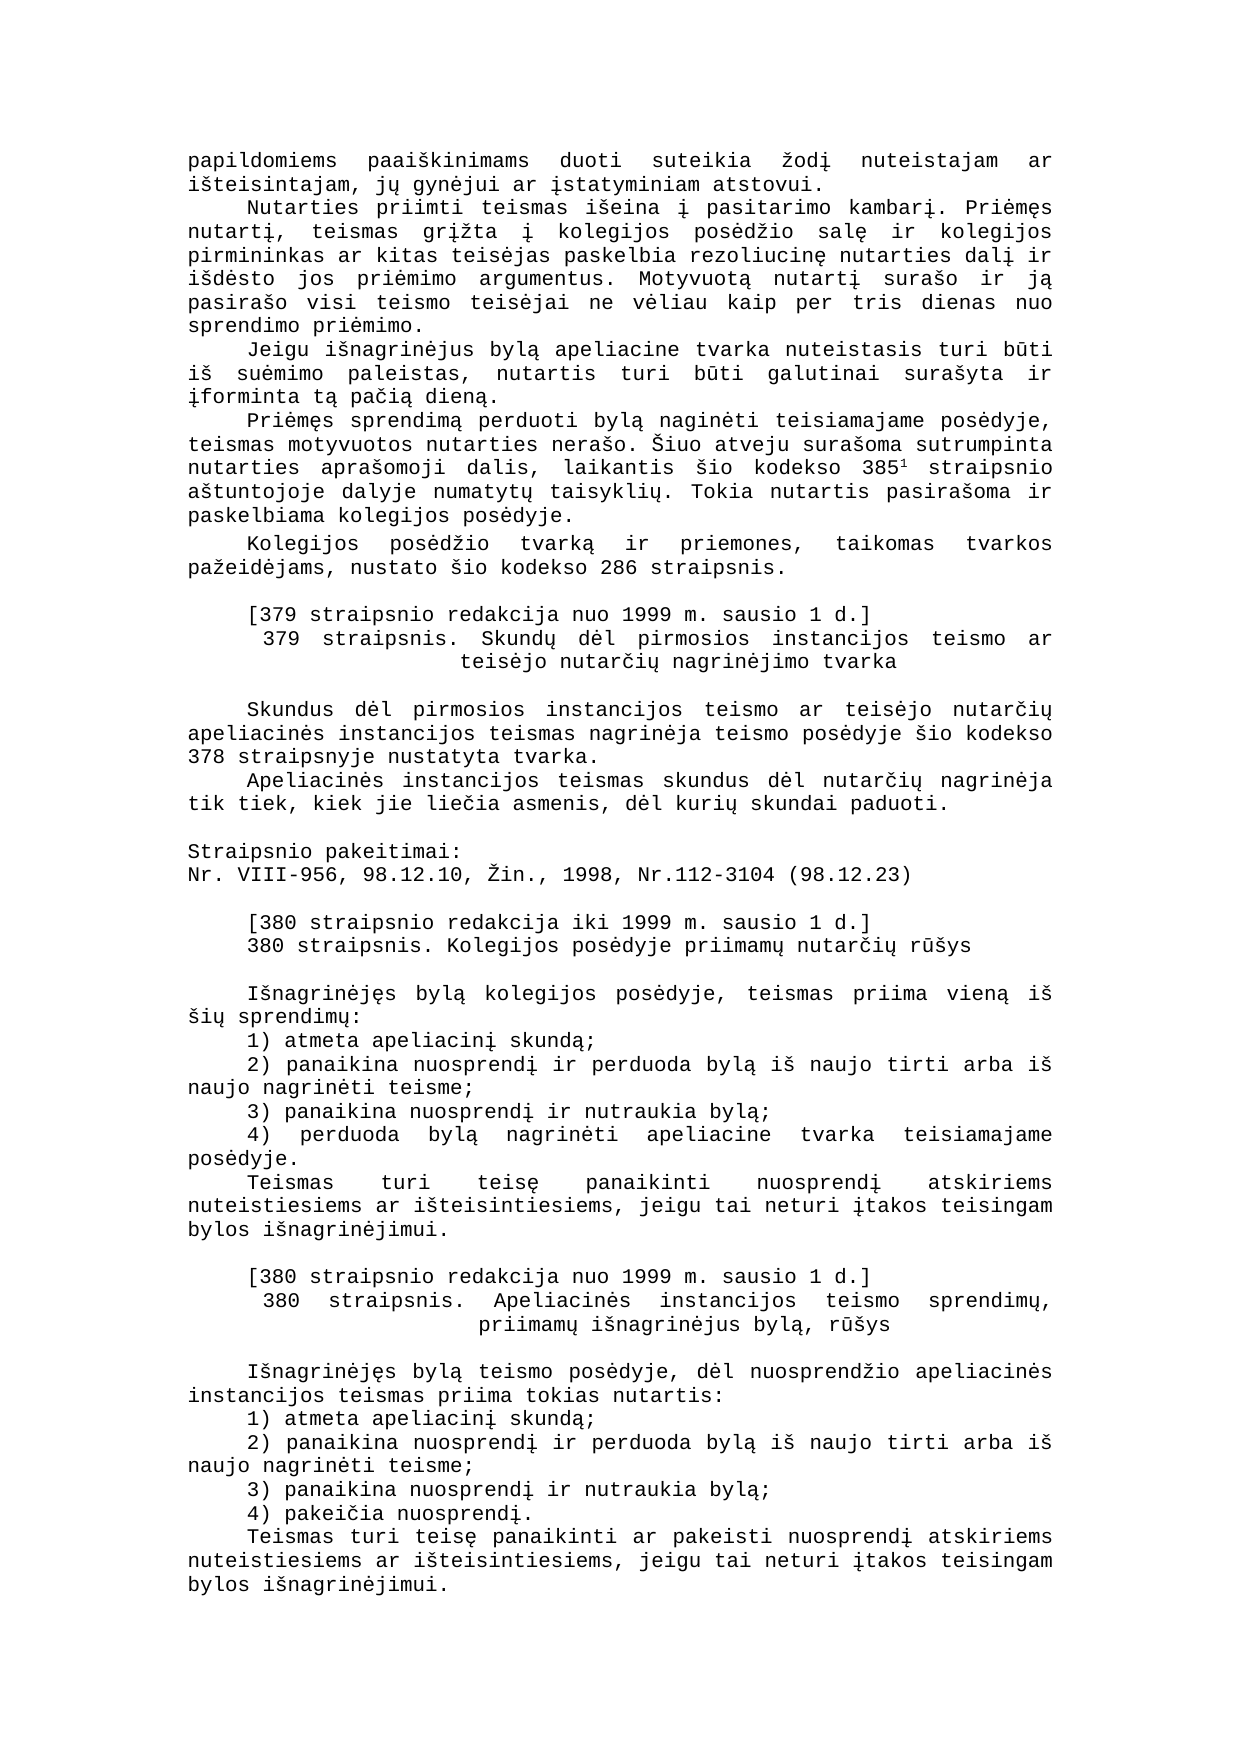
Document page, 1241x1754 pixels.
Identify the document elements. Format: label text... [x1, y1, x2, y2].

text [380 straipsnio redakcija iki 1999 m. sausio 1 d.] [187, 912, 1053, 935]
text Skundus dėl pirmosios instancijos teismo ar teisėjo nutarčių apeliacinės instancijos teismas nagrinėja teismo posėdyje šio kodekso 378 straipsnyje nustatyta tvarka. [187, 699, 1053, 770]
text 379 straipsnis. Skundų dėl pirmosios instancijos teismo ar teisėjo nutarčių nagrinėjimo tvarka [262, 628, 1053, 675]
text 3) panaikina nuosprendį ir nutraukia bylą; [187, 1101, 1053, 1124]
text [380 straipsnio redakcija nuo 1999 m. sausio 1 d.] [187, 1266, 1053, 1290]
text Jeigu išnagrinėjus bylą apeliacine tvarka nuteistasis turi būti iš suėmimo paleistas, nutartis turi būti galutinai surašyta ir įforminta tą pačią dieną. [187, 339, 1053, 410]
text Išnagrinėjęs bylą kolegijos posėdyje, teismas priima vieną iš šių sprendimų: [187, 983, 1053, 1030]
text Apeliacinės instancijos teismas skundus dėl nutarčių nagrinėja tik tiek, kiek jie liečia asmenis, dėl kurių skundai paduoti. [187, 770, 1053, 817]
text Nr. VIII-956, 98.12.10, Žin., 1998, Nr.112-3104 (98.12.23) [187, 864, 1053, 888]
text 2) panaikina nuosprendį ir perduoda bylą iš naujo tirti arba iš naujo nagrinėti teisme; [187, 1432, 1053, 1479]
text 380 straipsnis. Kolegijos posėdyje priimamų nutarčių rūšys [187, 935, 1053, 959]
text 1) atmeta apeliacinį skundą; [187, 1408, 1053, 1432]
text 4) pakeičia nuosprendį. [187, 1503, 1053, 1526]
text papildomiems paaiškinimams duoti suteikia žodį nuteistajam ar išteisintajam, jų gynėjui ar įstatyminiam atstovui. [187, 150, 1053, 197]
text Teismas turi teisę panaikinti nuosprendį atskiriems nuteistiesiems ar išteisintiesiems, jeigu tai neturi įtakos teisingam bylos išnagrinėjimui. [187, 1172, 1053, 1243]
text 2) panaikina nuosprendį ir perduoda bylą iš naujo tirti arba iš naujo nagrinėti teisme; [187, 1053, 1053, 1101]
text Nutarties priimti teismas išeina į pasitarimo kambarį. Priėmęs nutartį, teismas grįžta į kolegijos posėdžio salę ir kolegijos pirmininkas ar kitas teisėjas paskelbia rezoliucinę nutarties dalį ir išdėsto jos priėmimo argumentus. Motyvuotą nutartį surašo ir ją pasirašo visi teismo teisėjai ne vėliau kaip per tris dienas nuo sprendimo priėmimo. [187, 197, 1053, 339]
text [379 straipsnio redakcija nuo 1999 m. sausio 1 d.] [187, 604, 1053, 628]
text 3) panaikina nuosprendį ir nutraukia bylą; [187, 1479, 1053, 1503]
text Kolegijos posėdžio tvarką ir priemones, taikomas tvarkos pažeidėjams, nustato šio kodekso 286 straipsnis. [187, 533, 1053, 581]
text 380 straipsnis. Apeliacinės instancijos teismo sprendimų, priimamų išnagrinėjus bylą, rūšys [262, 1290, 1053, 1337]
text Priėmęs sprendimą perduoti bylą naginėti teisiamajame posėdyje, teismas motyvuotos nutarties nerašo. Šiuo atveju surašoma sutrumpinta nutarties aprašomoji dalis, laikantis šio kodekso 3851 straipsnio aštuntojoje dalyje numatytų taisyklių. Tokia nutartis pasirašoma ir paskelbiama kolegijos posėdyje. [187, 410, 1053, 528]
text 4) perduoda bylą nagrinėti apeliacine tvarka teisiamajame posėdyje. [187, 1124, 1053, 1172]
text Teismas turi teisę panaikinti ar pakeisti nuosprendį atskiriems nuteistiesiems ar išteisintiesiems, jeigu tai neturi įtakos teisingam bylos išnagrinėjimui. [187, 1526, 1053, 1597]
text Išnagrinėjęs bylą teismo posėdyje, dėl nuosprendžio apeliacinės instancijos teismas priima tokias nutartis: [187, 1361, 1053, 1408]
text Straipsnio pakeitimai: [187, 841, 1053, 864]
text 1) atmeta apeliacinį skundą; [187, 1030, 1053, 1053]
